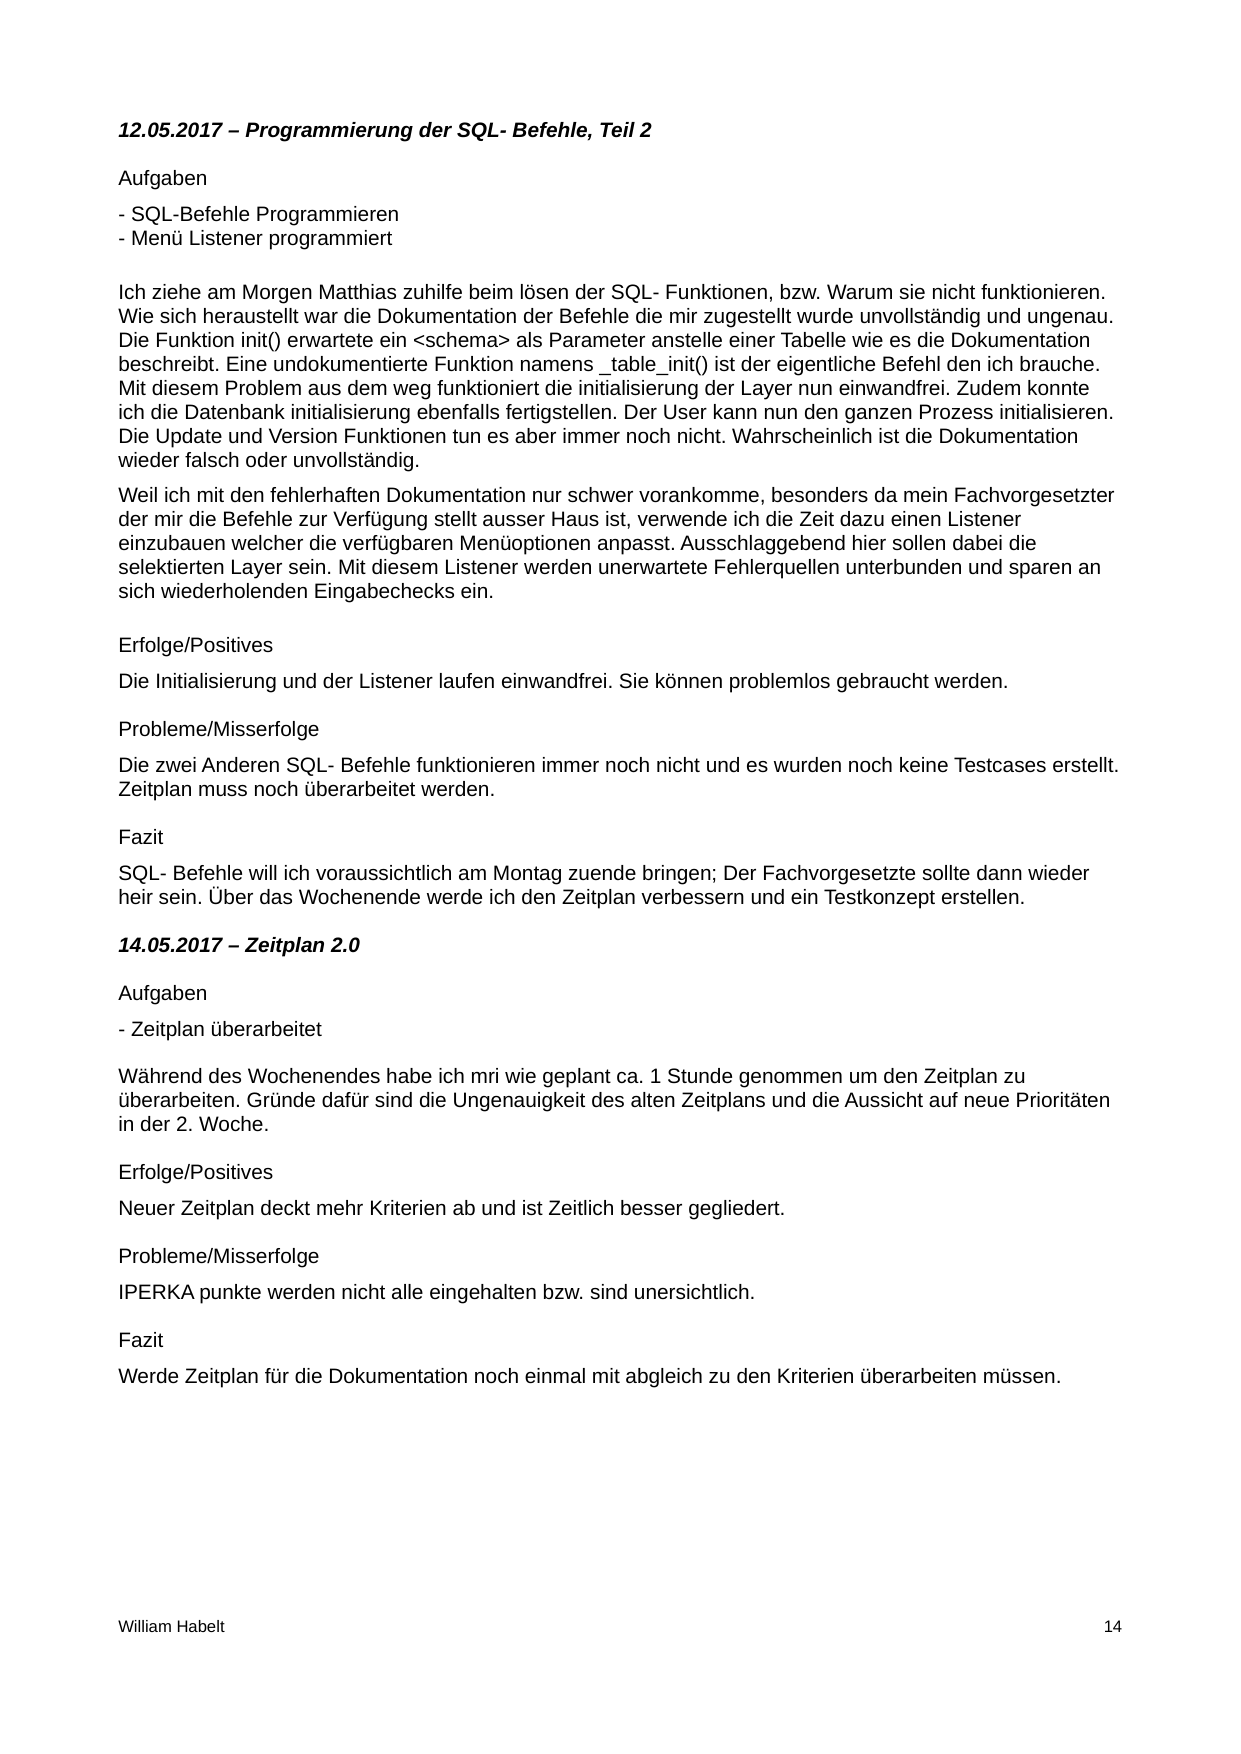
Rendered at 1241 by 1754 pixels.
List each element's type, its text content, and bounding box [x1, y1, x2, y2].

text Probleme/Misserfolge [118, 1244, 1122, 1268]
text Die Initialisierung und der Listener laufen einwandfrei. Sie können problemlos gebraucht werden. [118, 669, 1122, 693]
text Fazit [118, 1328, 1122, 1352]
text 14.05.2017 – Zeitplan 2.0 [118, 932, 1122, 956]
text Fazit [118, 825, 1122, 849]
text - Menü Listener programmiert [118, 226, 1122, 250]
text Während des Wochenendes habe ich mri wie geplant ca. 1 Stunde genommen um den Zeitplan zu überarbeiten. Gründe dafür sind die Ungenauigkeit des alten Zeitplans und die Aussicht auf neue Prioritäten in der 2. Woche. [118, 1064, 1122, 1136]
text - SQL-Befehle Programmieren [118, 202, 1122, 226]
text Werde Zeitplan für die Dokumentation noch einmal mit abgleich zu den Kriterien überarbeiten müssen. [118, 1364, 1122, 1388]
text Weil ich mit den fehlerhaften Dokumentation nur schwer vorankomme, besonders da mein Fachvorgesetzter der mir die Befehle zur Verfügung stellt ausser Haus ist, verwende ich die Zeit dazu einen Listener einzubauen welcher die verfügbaren Menüoptionen anpasst. Ausschlaggebend hier sollen dabei die selektierten Layer sein. Mit diesem Listener werden unerwartete Fehlerquellen unterbunden und sparen an sich wiederholenden Eingabechecks ein. [118, 483, 1122, 603]
text Erfolge/Positives [118, 1160, 1122, 1184]
text - Zeitplan überarbeitet [118, 1016, 1122, 1040]
text SQL- Befehle will ich voraussichtlich am Montag zuende bringen; Der Fachvorgesetzte sollte dann wieder heir sein. Über das Wochenende werde ich den Zeitplan verbessern und ein Testkonzept erstellen. [118, 861, 1122, 908]
text IPERKA punkte werden nicht alle eingehalten bzw. sind unersichtlich. [118, 1280, 1122, 1304]
text Aufgaben [118, 980, 1122, 1004]
text Ich ziehe am Morgen Matthias zuhilfe beim lösen der SQL- Funktionen, bzw. Warum sie nicht funktionieren. Wie sich heraustellt war die Dokumentation der Befehle die mir zugestellt wurde unvollständig und ungenau. Die Funktion init() erwartete ein <schema> als Parameter anstelle einer Tabelle wie es die Dokumentation beschreibt. Eine undokumentierte Funktion namens _table_init() ist der eigentliche Befehl den ich brauche. Mit diesem Problem aus dem weg funktioniert die initialisierung der Layer nun einwandfrei. Zudem konnte ich die Datenbank initialisierung ebenfalls fertigstellen. Der User kann nun den ganzen Prozess initialisieren. Die Update und Version Funktionen tun es aber immer noch nicht. Wahrscheinlich ist die Dokumentation wieder falsch oder unvollständig. [118, 280, 1122, 471]
text 12.05.2017 – Programmierung der SQL- Befehle, Teil 2 [118, 118, 1122, 142]
text Probleme/Misserfolge [118, 717, 1122, 741]
text Erfolge/Positives [118, 633, 1122, 657]
text Aufgaben [118, 166, 1122, 190]
text Neuer Zeitplan deckt mehr Kriterien ab und ist Zeitlich besser gegliedert. [118, 1196, 1122, 1220]
text Die zwei Anderen SQL- Befehle funktionieren immer noch nicht und es wurden noch keine Testcases erstellt. Zeitplan muss noch überarbeitet werden. [118, 753, 1122, 801]
